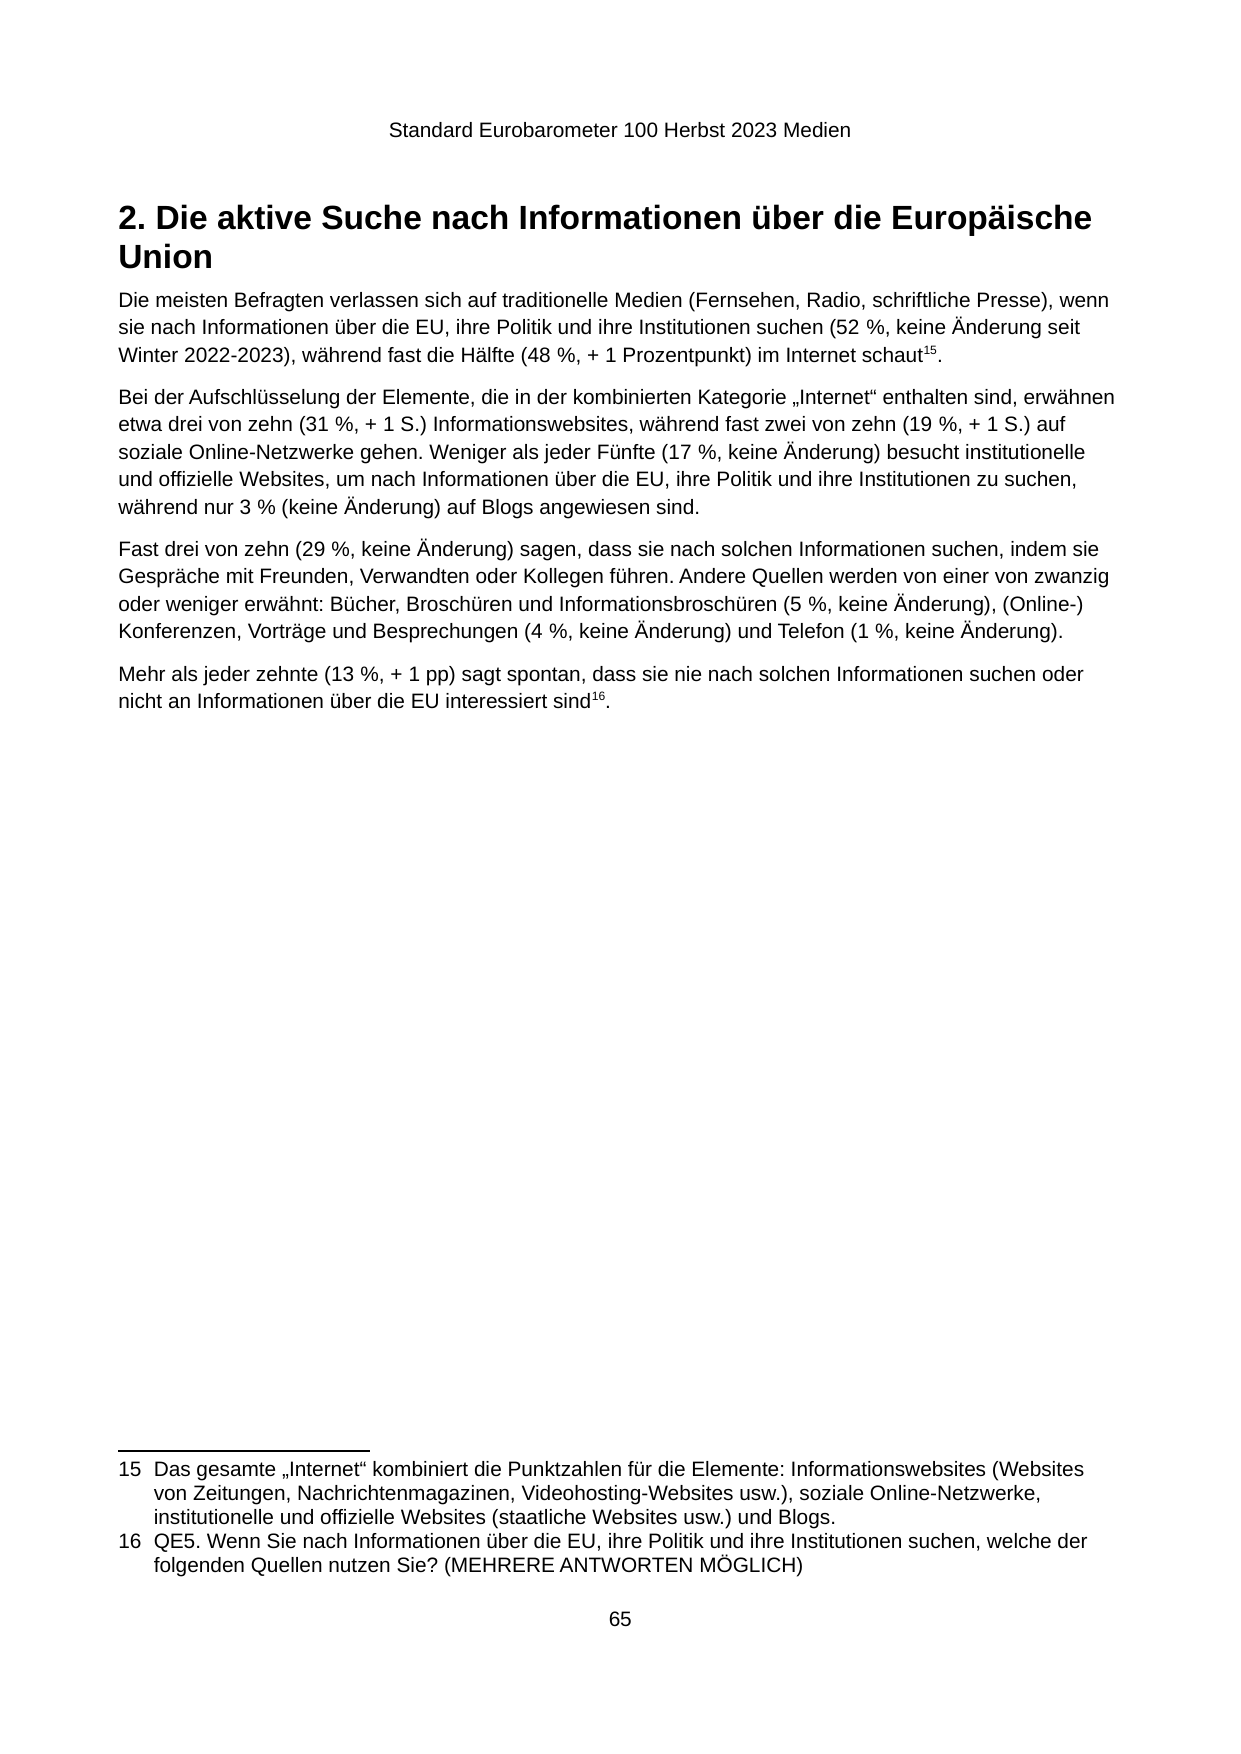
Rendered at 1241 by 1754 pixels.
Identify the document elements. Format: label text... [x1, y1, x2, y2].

text Das gesamte „Internet“ kombiniert die Punktzahlen für die Elemente: Informationswebsites (Websites von Zeitungen, Nachrichtenmagazinen, Videohosting-Websites usw.), soziale Online-Netzwerke, institutionelle und offizielle Websites (staatliche Websites usw.) und Blogs. [118, 1457, 1122, 1529]
text Bei der Aufschlüsselung der Elemente, die in der kombinierten Kategorie „Internet“ enthalten sind, erwähnen etwa drei von zehn (31 %, + 1 S.) Informationswebsites, während fast zwei von zehn (19 %, + 1 S.) auf soziale Online-Netzwerke gehen. Weniger als jeder Fünfte (17 %, keine Änderung) besucht institutionelle und offizielle Websites, um nach Informationen über die EU, ihre Politik und ihre Institutionen zu suchen, während nur 3 % (keine Änderung) auf Blogs angewiesen sind. [118, 385, 1122, 519]
text Mehr als jeder zehnte (13 %, + 1 pp) sagt spontan, dass sie nie nach solchen Informationen suchen oder nicht an Informationen über die EU interessiert sind. [118, 661, 1122, 713]
text Fast drei von zehn (29 %, keine Änderung) sagen, dass sie nach solchen Informationen suchen, indem sie Gespräche mit Freunden, Verwandten oder Kollegen führen. Andere Quellen werden von einer von zwanzig oder weniger erwähnt: Bücher, Broschüren und Informationsbroschüren (5 %, keine Änderung), (Online-) Konferenzen, Vorträge und Besprechungen (4 %, keine Änderung) und Telefon (1 %, keine Änderung). [118, 537, 1122, 643]
text Die meisten Befragten verlassen sich auf traditionelle Medien (Fernsehen, Radio, schriftliche Presse), wenn sie nach Informationen über die EU, ihre Politik und ihre Institutionen suchen (52 %, keine Änderung seit Winter 2022-2023), während fast die Hälfte (48 %, + 1 Prozentpunkt) im Internet schaut. [118, 288, 1122, 367]
text QE5. Wenn Sie nach Informationen über die EU, ihre Politik und ihre Institutionen suchen, welche der folgenden Quellen nutzen Sie? (MEHRERE ANTWORTEN MÖGLICH) [118, 1529, 1122, 1577]
subtitle 2. Die aktive Suche nach Informationen über die Europäische Union [118, 198, 1122, 275]
